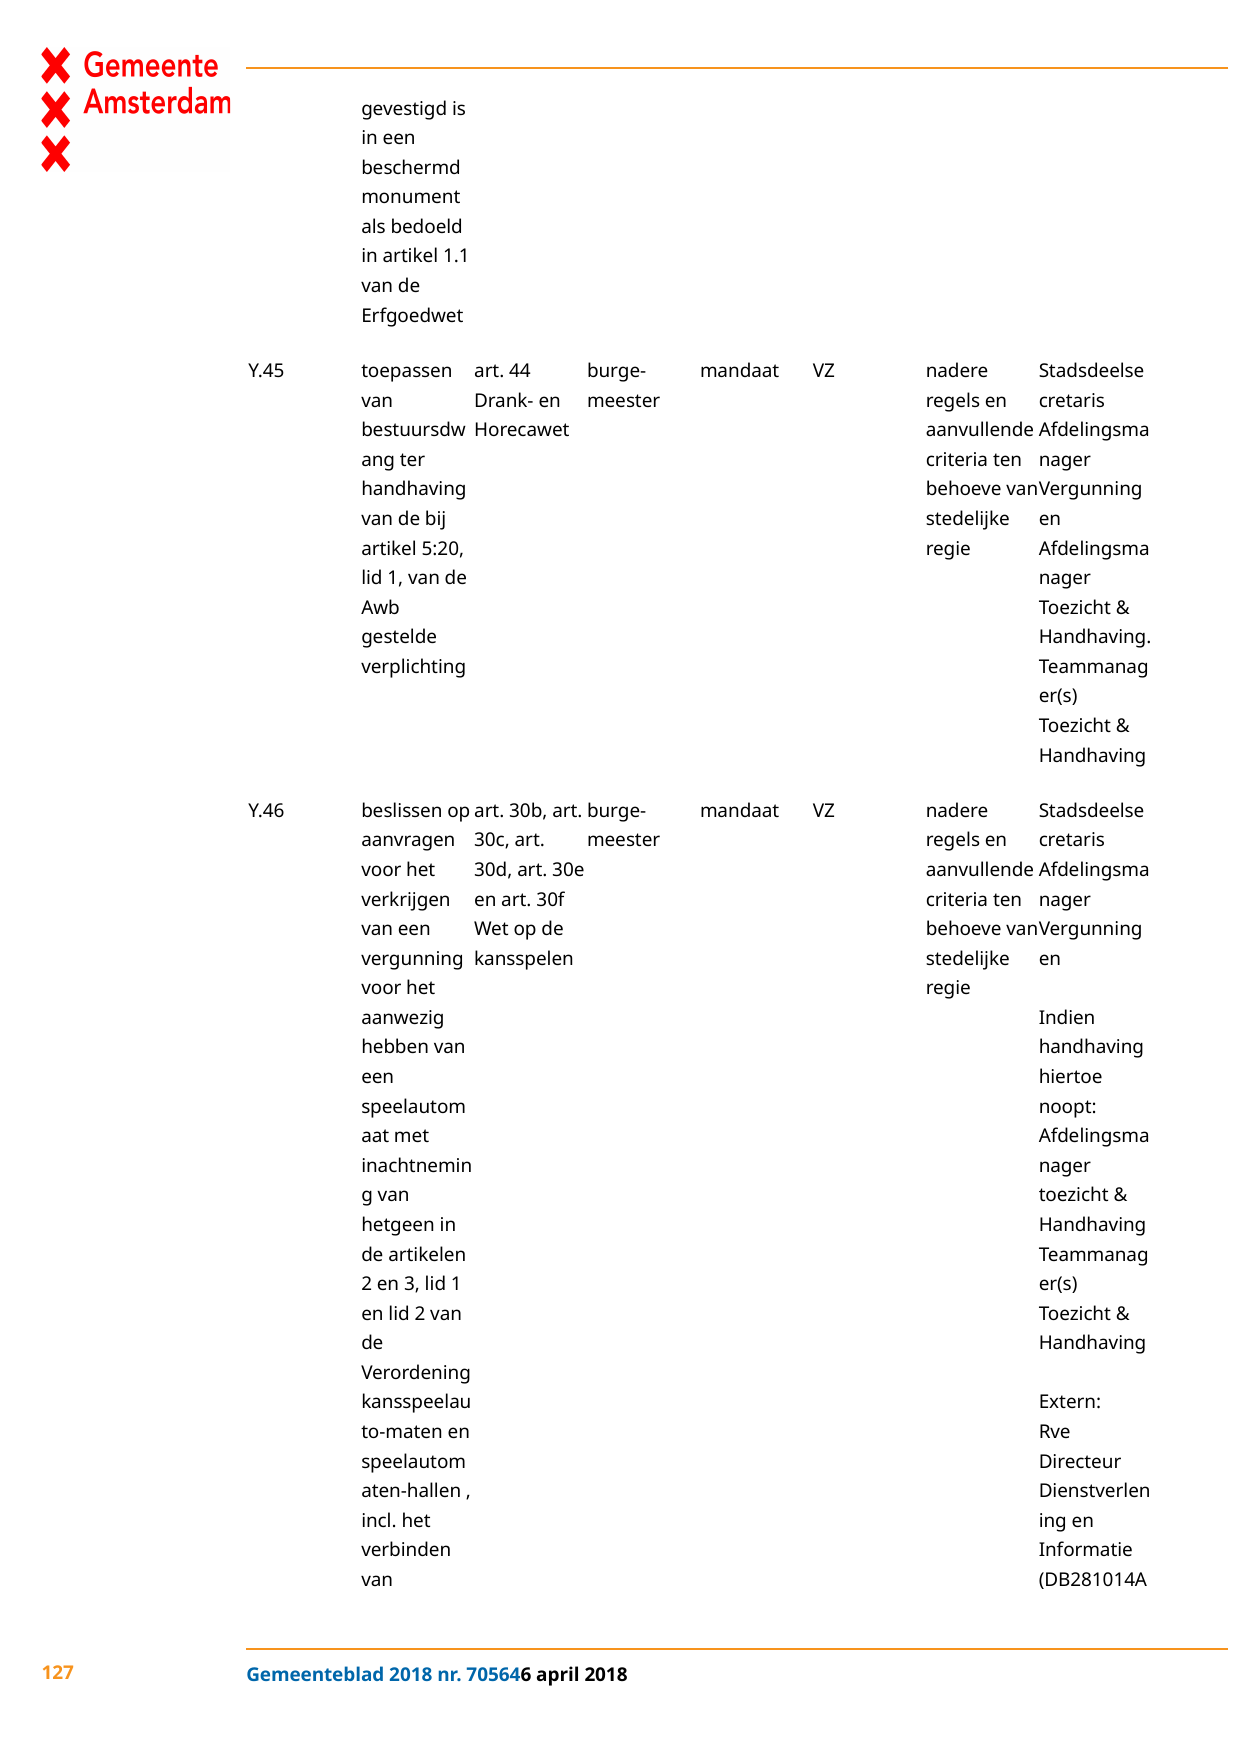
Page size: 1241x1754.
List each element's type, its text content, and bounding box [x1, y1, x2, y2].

table_cell Y.46 [248, 768, 361, 1592]
table_cell mandaat [700, 328, 813, 767]
table_cell Stadsdeelsecretaris Afdelingsmanager Vergunningen Afdelingsmanager Toezicht & Handhaving. Teammanager(s) Toezicht & Handhaving [1039, 328, 1152, 767]
table_cell mandaat [700, 768, 813, 1592]
table_cell burge-meester [587, 768, 700, 1592]
picture [41, 47, 231, 172]
table_cell [926, 95, 1038, 328]
table_cell Y.45 [248, 328, 361, 767]
table_cell toepassen van bestuursdwang ter handhaving van de bij artikel 5:20, lid 1, van de Awb gestelde verplichting [361, 328, 474, 767]
table_cell nadere regels en aanvullende criteria ten behoeve van stedelijke regie [926, 328, 1038, 767]
table_cell Stadsdeelsecretaris Afdelingsmanager Vergunningen Indien handhaving hiertoe noopt: Afdelingsmanager toezicht & Handhaving Teammanager(s) Toezicht & Handhaving Extern: Rve Directeur Dienstverlening en Informatie (DB281014A [1039, 768, 1152, 1592]
table_cell VZ [813, 328, 926, 767]
table_cell [587, 95, 700, 328]
table_cell [474, 95, 587, 328]
table_cell [813, 95, 926, 328]
table_cell gevestigd is in een beschermd monument als bedoeld in artikel 1.1 van de Erfgoedwet [361, 95, 474, 328]
table_cell [700, 95, 813, 328]
table_cell [248, 95, 361, 328]
table_cell art. 44 Drank- en Horecawet [474, 328, 587, 767]
table_cell art. 30b, art. 30c, art. 30d, art. 30e en art. 30f Wet op de kansspelen [474, 768, 587, 1592]
table_cell beslissen op aanvragen voor het verkrijgen van een vergunning voor het aanwezig hebben van een speelautomaat met inachtneming van hetgeen in de artikelen 2 en 3, lid 1 en lid 2 van de Verordening kansspeelauto-maten en speelautomaten-hallen , incl. het verbinden van [361, 768, 474, 1592]
table_cell burge-meester [587, 328, 700, 767]
table_cell VZ [813, 768, 926, 1592]
table_cell [1039, 95, 1152, 328]
table_cell nadere regels en aanvullende criteria ten behoeve van stedelijke regie [926, 768, 1038, 1592]
